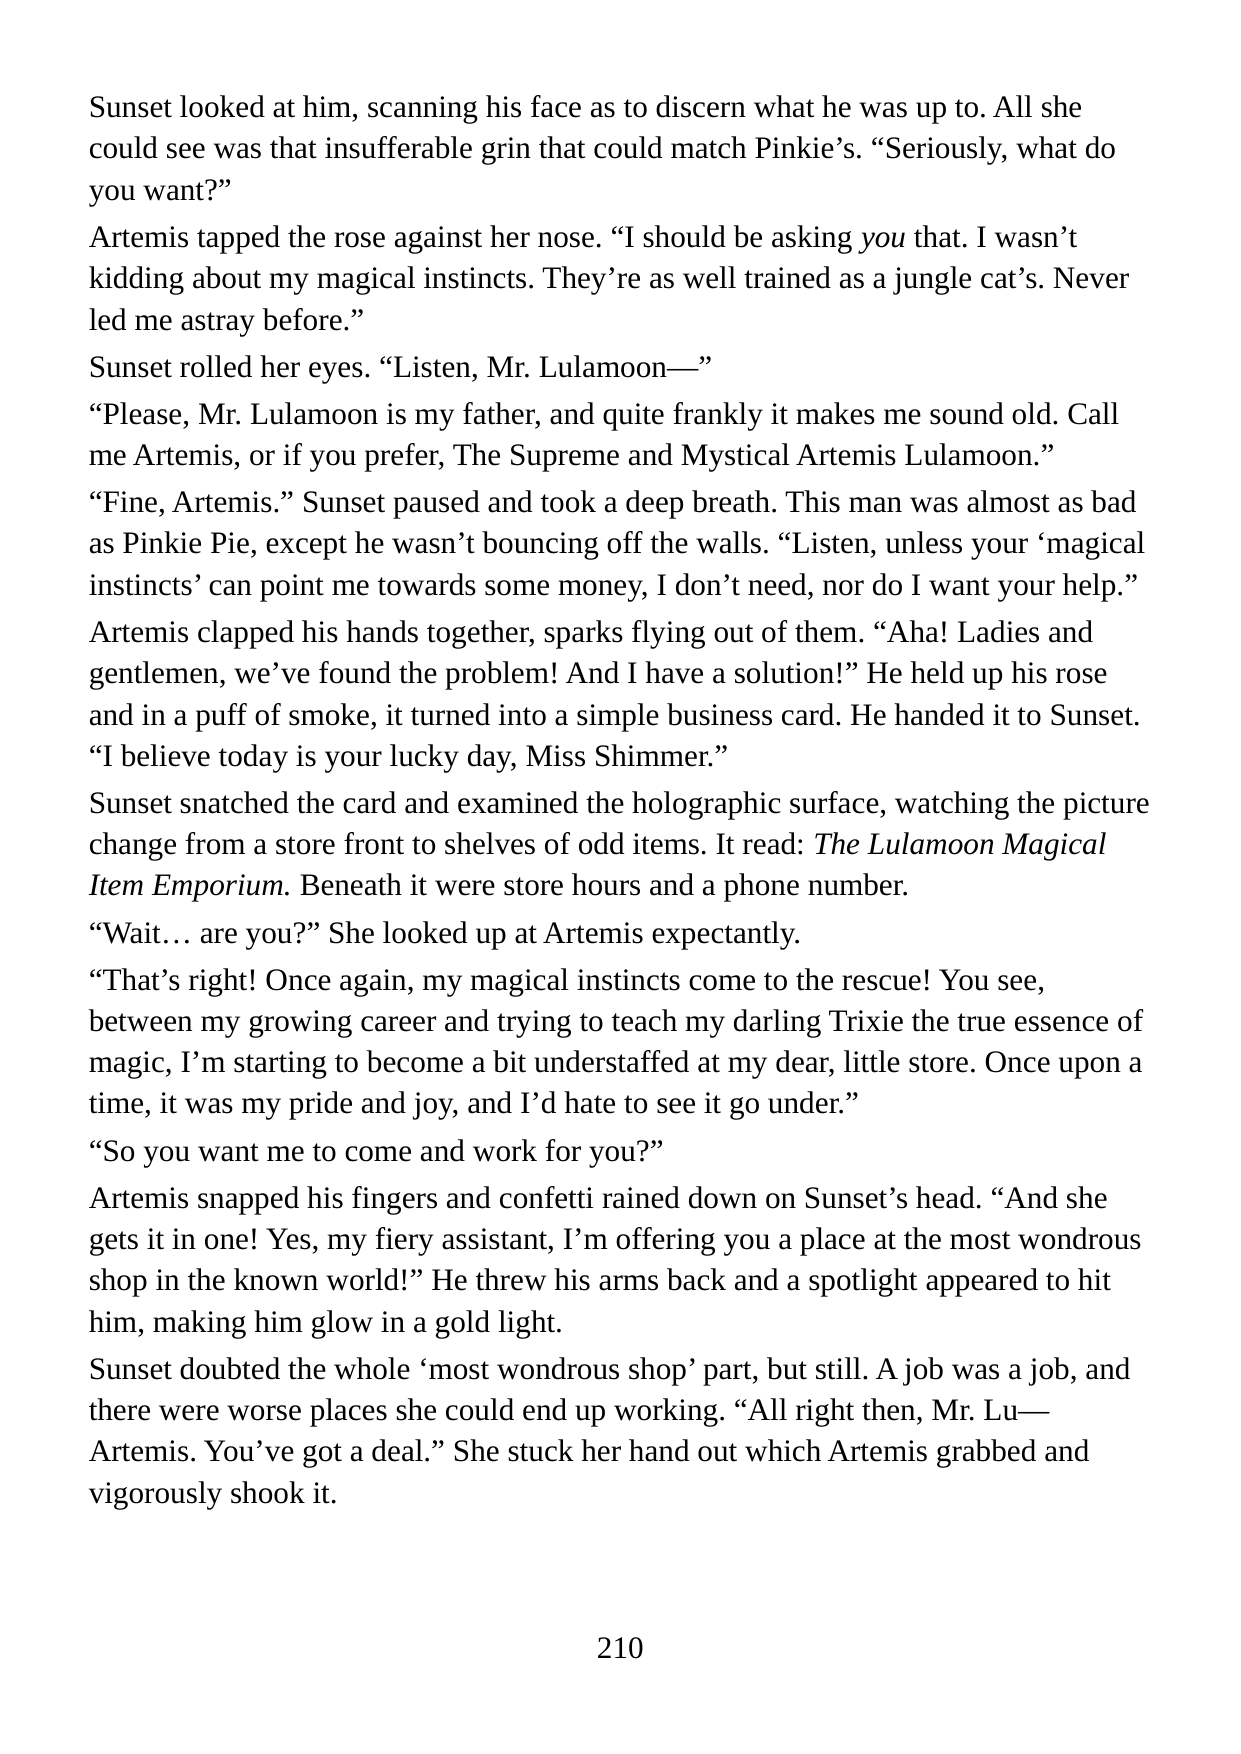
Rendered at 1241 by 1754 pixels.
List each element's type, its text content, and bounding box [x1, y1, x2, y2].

text “Fine, Artemis.” Sunset paused and took a deep breath. This man was almost as bad as Pinkie Pie, except he wasn’t bouncing off the walls. “Listen, unless your ‘magical instincts’ can point me towards some money, I don’t need, nor do I want your help.” [88, 483, 1152, 602]
text Sunset looked at him, scanning his face as to discern what he was up to. All she could see was that insufferable grin that could match Pinkie’s. “Seriously, what do you want?” [88, 88, 1152, 207]
text “Please, Mr. Lulamoon is my father, and quite frankly it makes me sound old. Call me Artemis, or if you prefer, The Supreme and Mystical Artemis Lulamoon.” [88, 395, 1152, 472]
text Sunset snatched the card and examined the holographic surface, watching the picture change from a store front to shelves of odd items. It read: The Lulamoon Magical Item Emporium. Beneath it were store hours and a phone number. [88, 784, 1152, 903]
text Sunset doubted the whole ‘most wondrous shop’ part, but still. A job was a job, and there were worse places she could end up working. “All right then, Mr. Lu—Artemis. You’ve got a deal.” She stuck her hand out which Artemis grabbed and vigorously shook it. [88, 1350, 1152, 1510]
text Artemis tapped the rose against her nose. “I should be asking you that. I wasn’t kidding about my magical instincts. They’re as well trained as a jungle cat’s. Never led me astray before.” [88, 218, 1152, 337]
text Artemis clapped his hands together, sparks flying out of them. “Aha! Ladies and gentlemen, we’ve found the problem! And I have a solution!” He held up his rose and in a puff of smoke, it turned into a simple business card. He handed it to Sunset. “I believe today is your lucky day, Miss Shimmer.” [88, 613, 1152, 773]
text Artemis snapped his fingers and confetti rained down on Sunset’s head. “And she gets it in one! Yes, my fiery assistant, I’m offering you a place at the most wondrous shop in the known world!” He threw his arms back and a spotlight appeared to hit him, making him glow in a gold light. [88, 1179, 1152, 1339]
text “Wait… are you?” She looked up at Artemis expectantly. [88, 914, 1152, 950]
text Sunset rolled her eyes. “Listen, Mr. Lulamoon—” [88, 348, 1152, 384]
text “That’s right! Once again, my magical instincts come to the rescue! You see, between my growing career and trying to teach my darling Trixie the true essence of magic, I’m starting to become a bit understaffed at my dear, little store. Once upon a time, it was my pride and joy, and I’d hate to see it go under.” [88, 961, 1152, 1121]
text “So you want me to come and work for you?” [88, 1132, 1152, 1168]
